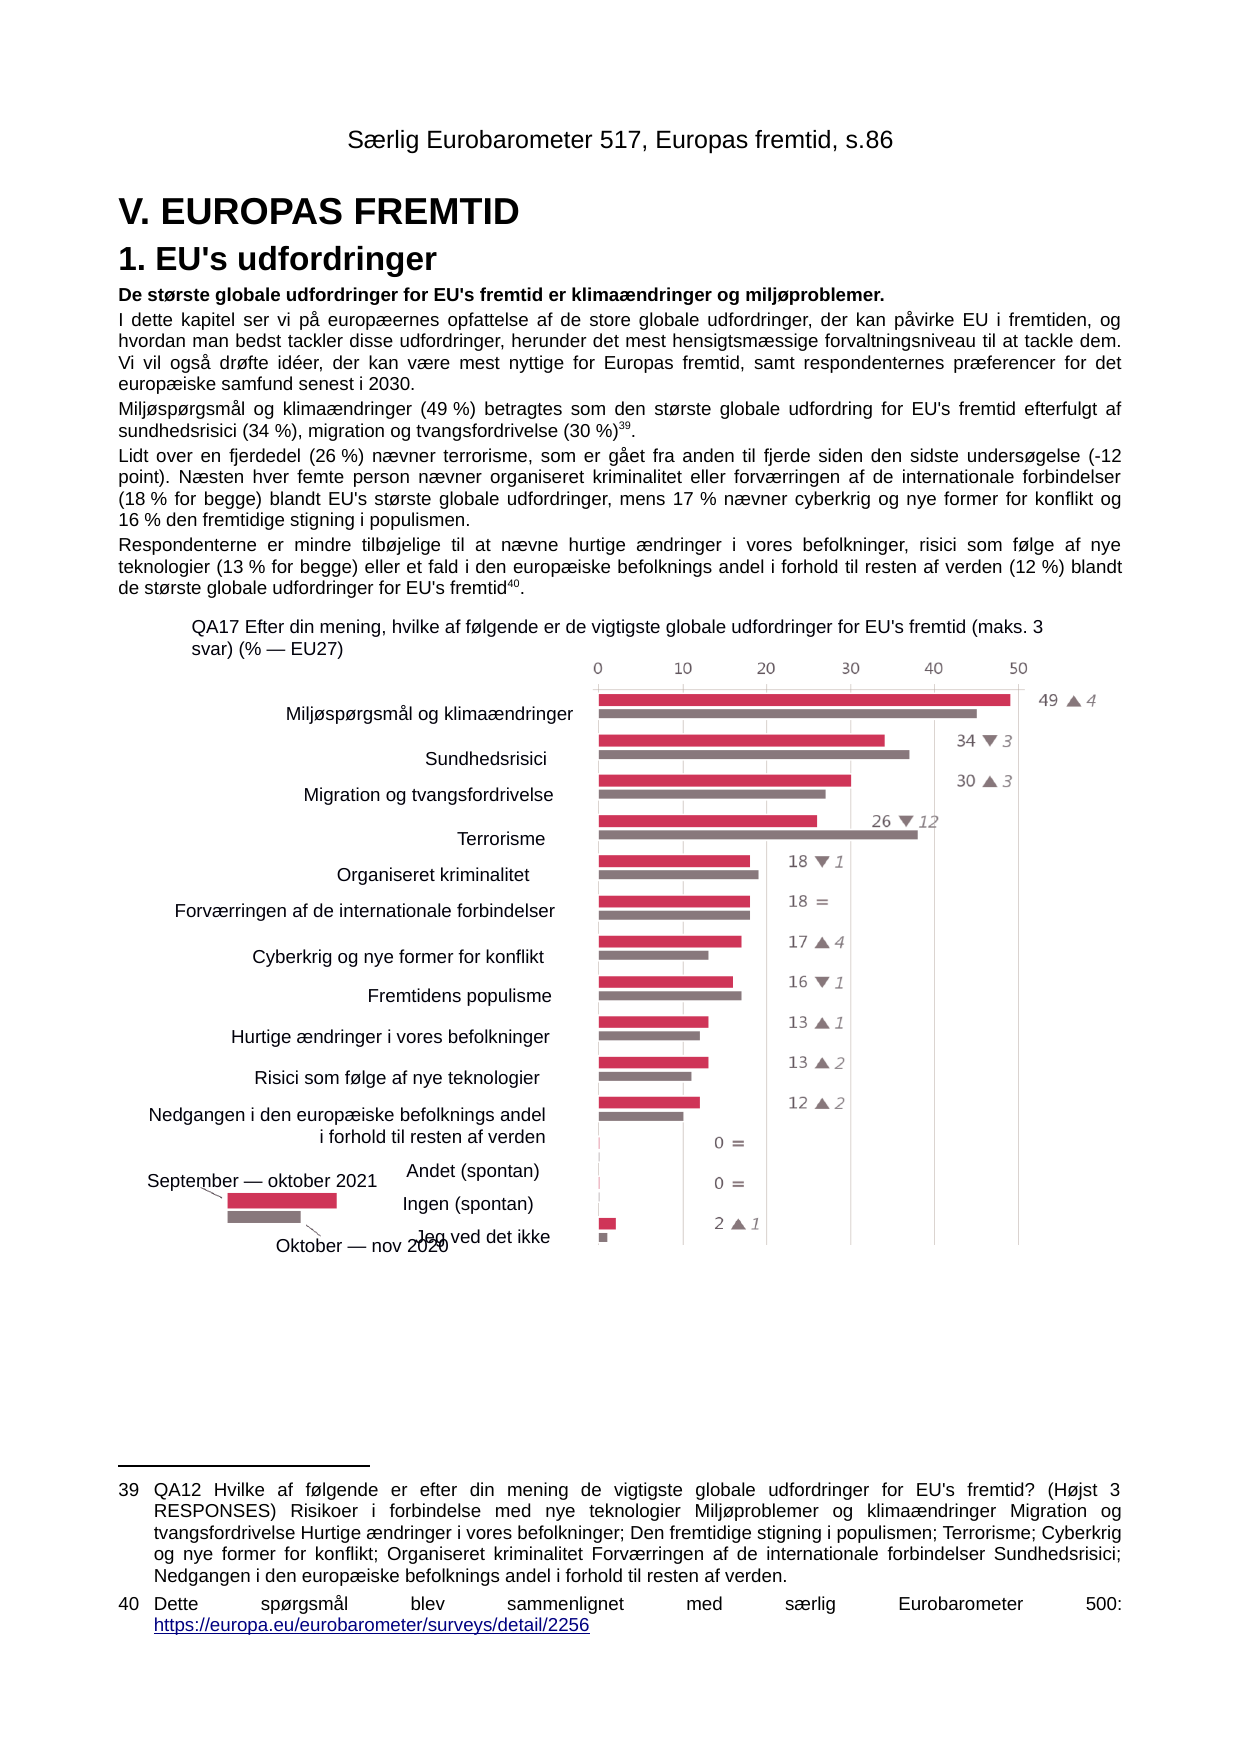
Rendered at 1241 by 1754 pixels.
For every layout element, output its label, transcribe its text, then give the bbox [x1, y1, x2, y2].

text I dette kapitel ser vi på europæernes opfattelse af de store globale udfordringer, der kan påvirke EU i fremtiden, og hvordan man bedst tackler disse udfordringer, herunder det mest hensigtsmæssige forvaltningsniveau til at tackle dem. Vi vil også drøfte idéer, der kan være mest nyttige for Europas fremtid, samt respondenternes præferencer for det europæiske samfund senest i 2030. [118, 308, 1122, 395]
text Respondenterne er mindre tilbøjelige til at nævne hurtige ændringer i vores befolkninger, risici som følge af nye teknologier (13 % for begge) eller et fald i den europæiske befolknings andel i forhold til resten af verden (12 %) blandt de største globale udfordringer for EU's fremtid. [118, 534, 1122, 598]
subtitle V. EUROPAS FREMTID [118, 189, 1122, 232]
subtitle 1. EU's udfordringer [118, 239, 1122, 277]
picture [583, 646, 1114, 1245]
text Dette spørgsmål blev sammenlignet med særlig Eurobarometer 500: https://europa.eu/eurobarometer/surveys/detail/2256 [118, 1593, 1122, 1636]
text QA12 Hvilke af følgende er efter din mening de vigtigste globale udfordringer for EU's fremtid? (Højst 3 RESPONSES) Risikoer i forbindelse med nye teknologier Miljøproblemer og klimaændringer Migration og tvangsfordrivelse Hurtige ændringer i vores befolkninger; Den fremtidige stigning i populismen; Terrorisme; Cyberkrig og nye former for konflikt; Organiseret kriminalitet Forværringen af de internationale forbindelser Sundhedsrisici; Nedgangen i den europæiske befolknings andel i forhold til resten af verden. [118, 1478, 1122, 1586]
picture [194, 1182, 340, 1237]
text De største globale udfordringer for EU's fremtid er klimaændringer og miljøproblemer. [118, 284, 1122, 305]
text Lidt over en fjerdedel (26 %) nævner terrorisme, som er gået fra anden til fjerde siden den sidste undersøgelse (-12 point). Næsten hver femte person nævner organiseret kriminalitet eller forværringen af de internationale forbindelser (18 % for begge) blandt EU's største globale udfordringer, mens 17 % nævner cyberkrig og nye former for konflikt og 16 % den fremtidige stigning i populismen. [118, 444, 1122, 531]
text Miljøspørgsmål og klimaændringer (49 %) betragtes som den største globale udfordring for EU's fremtid efterfulgt af sundhedsrisici (34 %), migration og tvangsfordrivelse (30 %). [118, 398, 1122, 441]
